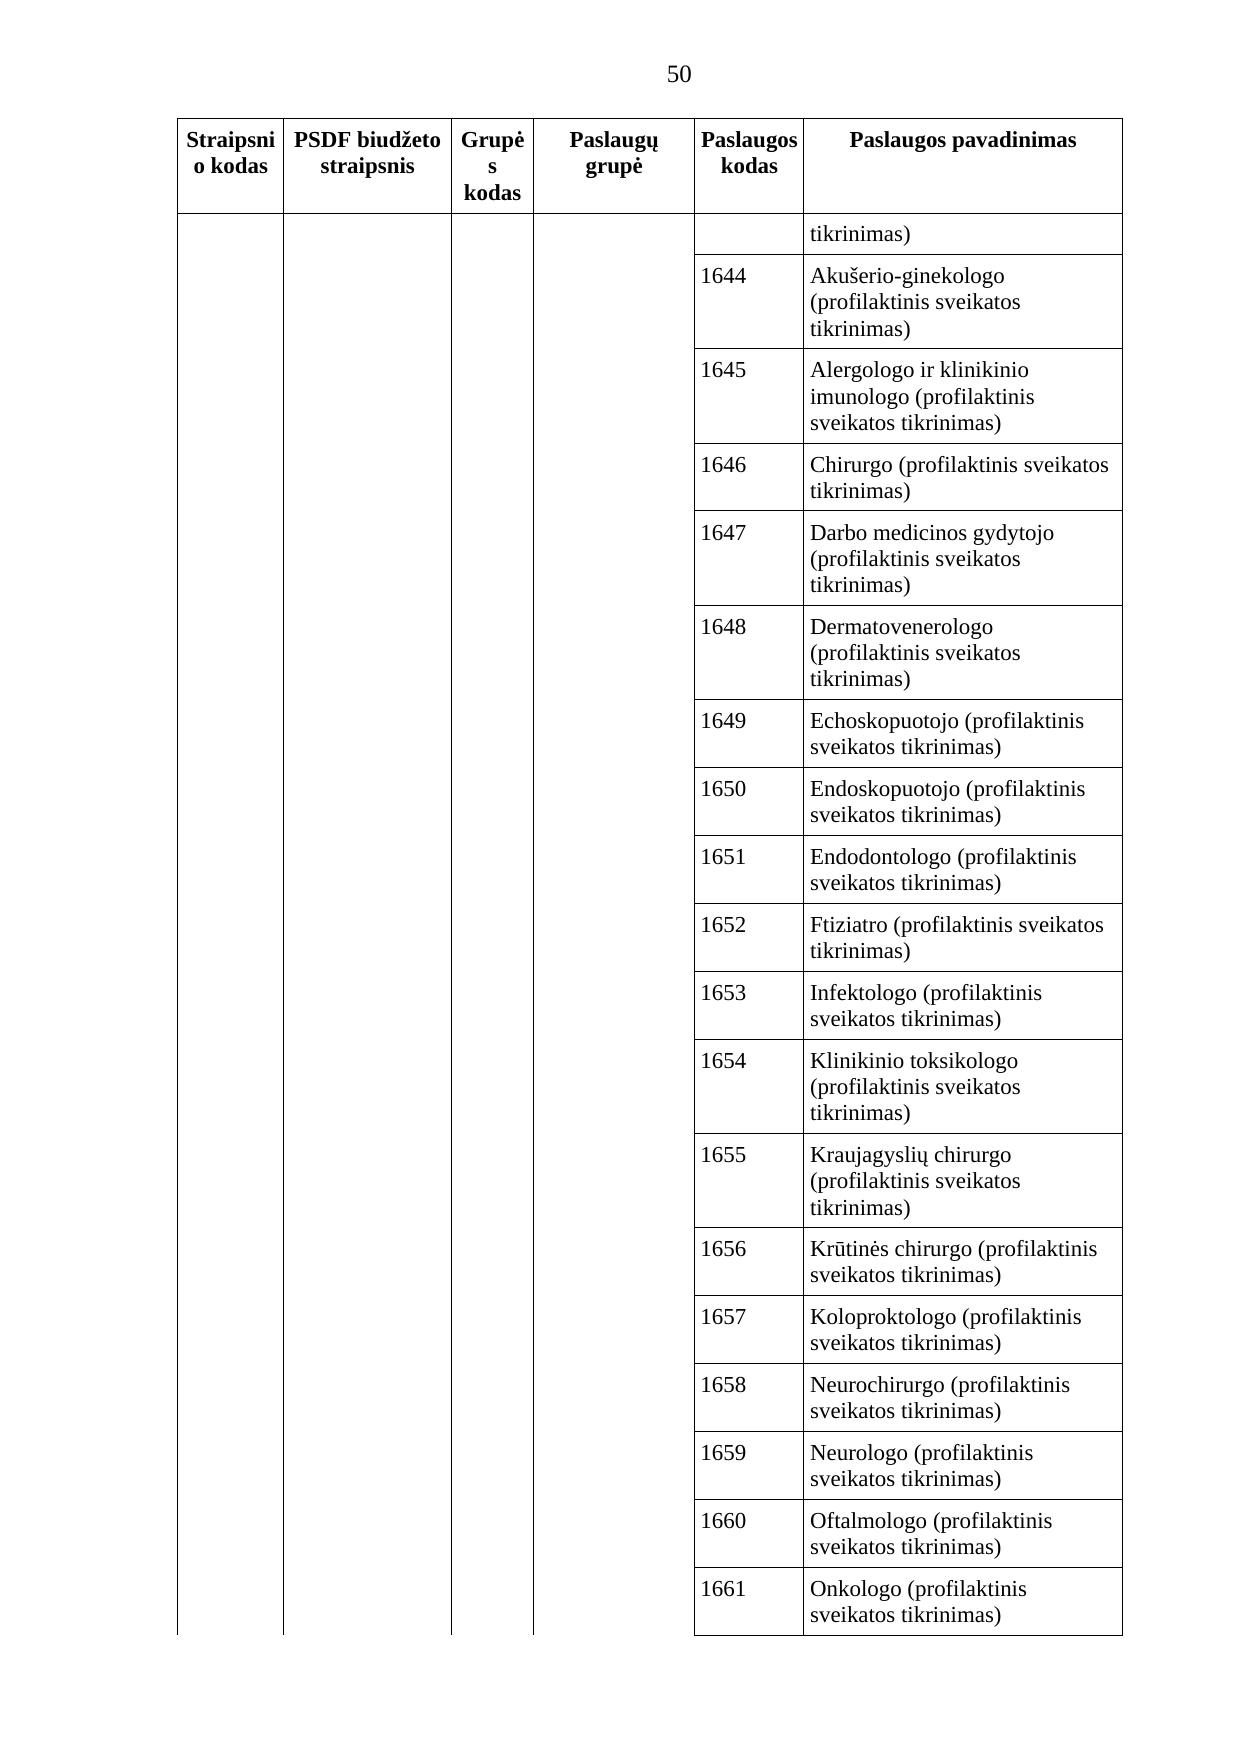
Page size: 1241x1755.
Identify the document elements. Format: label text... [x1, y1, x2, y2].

table_cell [534, 1431, 694, 1499]
table_cell Chirurgo (profilaktinis sveikatos tikrinimas) [804, 444, 1122, 510]
table_cell [534, 699, 694, 767]
table_cell [284, 1295, 451, 1363]
table_cell 1647 [695, 511, 803, 605]
table_cell [452, 903, 533, 971]
table_cell 1653 [695, 972, 803, 1038]
table_cell [178, 348, 283, 442]
table_cell [452, 443, 533, 510]
table_cell [284, 835, 451, 903]
table_cell [284, 1567, 451, 1634]
table_cell [178, 903, 283, 971]
table_cell [534, 835, 694, 903]
table_cell Oftalmologo (profilaktinis sveikatos tikrinimas) [804, 1500, 1122, 1567]
table_cell [178, 1567, 283, 1634]
table_cell [452, 214, 533, 254]
table_header Paslaugos pavadinimas [804, 119, 1122, 212]
table_cell [534, 971, 694, 1038]
table_header PSDF biudžeto straipsnis [284, 119, 451, 212]
table_cell [178, 510, 283, 605]
table_cell Endodontologo (profilaktinis sveikatos tikrinimas) [804, 836, 1122, 903]
table_cell [178, 214, 283, 254]
table_cell Infektologo (profilaktinis sveikatos tikrinimas) [804, 972, 1122, 1038]
table_cell [534, 1363, 694, 1431]
table_cell Klinikinio toksikologo (profilaktinis sveikatos tikrinimas) [804, 1040, 1122, 1133]
table_cell [178, 1039, 283, 1133]
table_cell 1660 [695, 1500, 803, 1567]
table_cell [534, 903, 694, 971]
table_cell 1655 [695, 1134, 803, 1227]
table_cell [284, 605, 451, 699]
table_cell [452, 1133, 533, 1227]
table_cell Endoskopuotojo (profilaktinis sveikatos tikrinimas) [804, 768, 1122, 835]
table_cell 1654 [695, 1040, 803, 1133]
table_cell [534, 214, 694, 254]
table_cell [178, 1363, 283, 1431]
table_cell [284, 971, 451, 1038]
table_cell [452, 1039, 533, 1133]
table_cell 1646 [695, 444, 803, 510]
table_cell [534, 1567, 694, 1634]
table_cell [534, 1039, 694, 1133]
table_cell [452, 1431, 533, 1499]
table_cell [452, 971, 533, 1038]
table_header Grupės kodas [452, 119, 533, 212]
table_cell [178, 443, 283, 510]
table_cell Koloproktologo (profilaktinis sveikatos tikrinimas) [804, 1296, 1122, 1363]
table_cell [452, 510, 533, 605]
table_cell Krūtinės chirurgo (profilaktinis sveikatos tikrinimas) [804, 1228, 1122, 1295]
table_cell [452, 1567, 533, 1634]
table_header Paslaugų grupė [534, 119, 694, 212]
table_cell 1649 [695, 700, 803, 767]
table_cell [534, 348, 694, 442]
table_cell [534, 510, 694, 605]
table_cell [284, 767, 451, 835]
table_cell [284, 1431, 451, 1499]
table_cell [452, 605, 533, 699]
table_cell Neurologo (profilaktinis sveikatos tikrinimas) [804, 1432, 1122, 1499]
table_cell 1657 [695, 1296, 803, 1363]
table_cell Alergologo ir klinikinio imunologo (profilaktinis sveikatos tikrinimas) [804, 349, 1122, 442]
table_cell [284, 348, 451, 442]
table_cell 1652 [695, 904, 803, 971]
table_cell [284, 699, 451, 767]
table_cell [452, 767, 533, 835]
table_cell [534, 1133, 694, 1227]
table_cell [178, 767, 283, 835]
table_cell [284, 1499, 451, 1567]
table_cell 1645 [695, 349, 803, 442]
table_cell [178, 1227, 283, 1295]
table_cell [534, 1499, 694, 1567]
table_cell [178, 699, 283, 767]
table_cell Dermatovenerologo (profilaktinis sveikatos tikrinimas) [804, 606, 1122, 699]
table_cell [452, 348, 533, 442]
table_cell [452, 254, 533, 348]
table_cell [534, 767, 694, 835]
table_cell Akušerio-ginekologo (profilaktinis sveikatos tikrinimas) [804, 255, 1122, 348]
table_cell [284, 254, 451, 348]
table_cell [534, 254, 694, 348]
table_cell [284, 214, 451, 254]
table_cell 1651 [695, 836, 803, 903]
table_cell Darbo medicinos gydytojo (profilaktinis sveikatos tikrinimas) [804, 511, 1122, 605]
table_cell [284, 1227, 451, 1295]
table_cell 1648 [695, 606, 803, 699]
table_cell [178, 1133, 283, 1227]
table_cell tikrinimas) [804, 214, 1122, 254]
table_cell 1661 [695, 1568, 803, 1634]
table_cell [452, 1499, 533, 1567]
table_cell [284, 1039, 451, 1133]
table_cell [178, 605, 283, 699]
table_cell Onkologo (profilaktinis sveikatos tikrinimas) [804, 1568, 1122, 1634]
table_cell Neurochirurgo (profilaktinis sveikatos tikrinimas) [804, 1364, 1122, 1431]
table_cell [452, 699, 533, 767]
table_cell [178, 254, 283, 348]
table_cell [178, 835, 283, 903]
table_cell [534, 443, 694, 510]
table_cell [284, 1363, 451, 1431]
table_cell 1650 [695, 768, 803, 835]
table_cell [284, 510, 451, 605]
table_cell [178, 1295, 283, 1363]
table_cell Ftiziatro (profilaktinis sveikatos tikrinimas) [804, 904, 1122, 971]
table_cell [534, 1227, 694, 1295]
table_header Paslaugos kodas [695, 119, 803, 212]
table_cell [452, 1227, 533, 1295]
table_cell [284, 1133, 451, 1227]
table_cell Echoskopuotojo (profilaktinis sveikatos tikrinimas) [804, 700, 1122, 767]
table_cell 1644 [695, 255, 803, 348]
table_cell [534, 605, 694, 699]
table_cell [178, 971, 283, 1038]
table_cell [178, 1431, 283, 1499]
table_cell [452, 1363, 533, 1431]
table_cell [284, 443, 451, 510]
table_cell [452, 835, 533, 903]
table_cell [452, 1295, 533, 1363]
table_cell [695, 214, 803, 254]
table_cell [178, 1499, 283, 1567]
table_cell [534, 1295, 694, 1363]
table_header Straipsnio kodas [178, 119, 283, 212]
table_cell 1656 [695, 1228, 803, 1295]
table_cell 1659 [695, 1432, 803, 1499]
table_cell Kraujagyslių chirurgo (profilaktinis sveikatos tikrinimas) [804, 1134, 1122, 1227]
table_cell 1658 [695, 1364, 803, 1431]
table_cell [284, 903, 451, 971]
